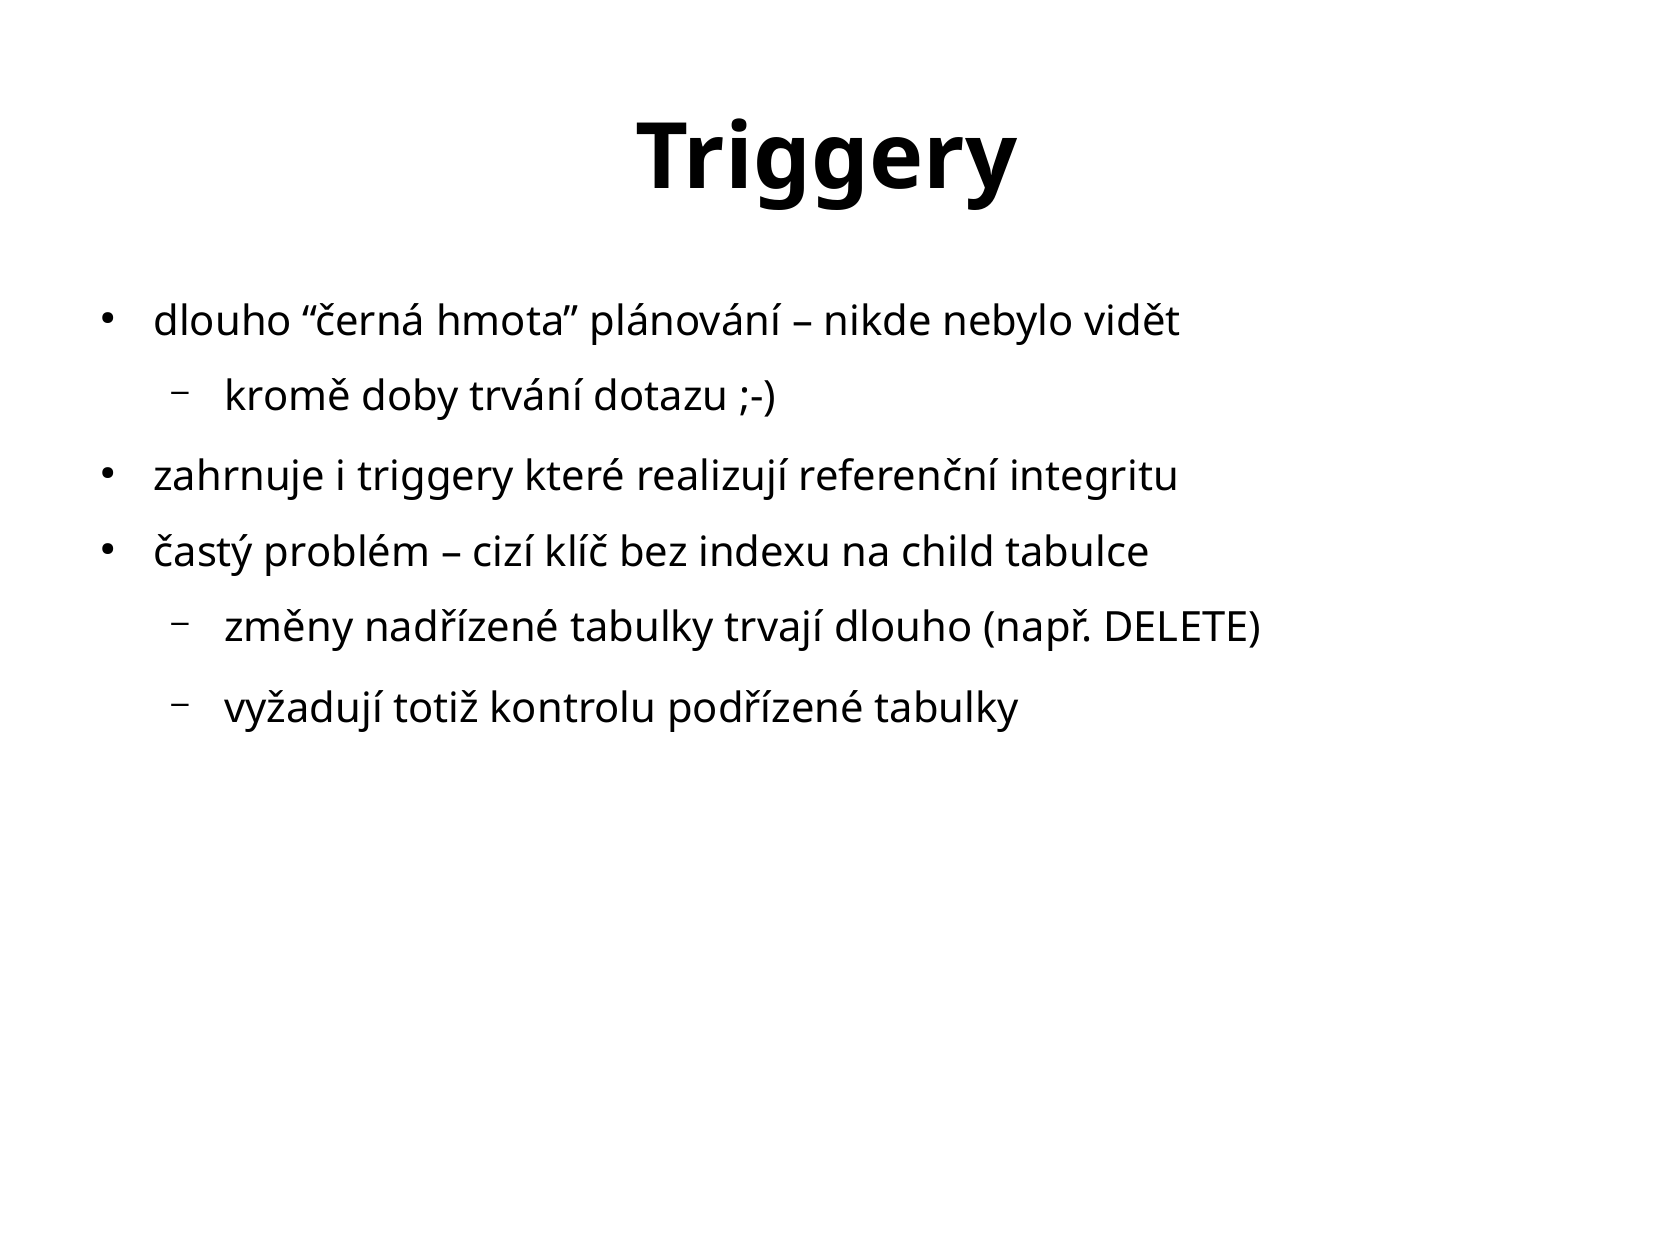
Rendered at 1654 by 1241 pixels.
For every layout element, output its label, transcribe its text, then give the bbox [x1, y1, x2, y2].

list dlouho “černá hmota” plánování – nikde nebylo vidět kromě doby trvání dotazu ;-) zahrnuje i triggery které realizují referenční integritu častý problém – cizí klíč bez indexu na child tabulce změny nadřízené tabulky trvají dlouho (např. DELETE) vyžadují totiž kontrolu podřízené tabulky [82, 290, 1538, 1171]
title Triggery [82, 49, 1571, 257]
